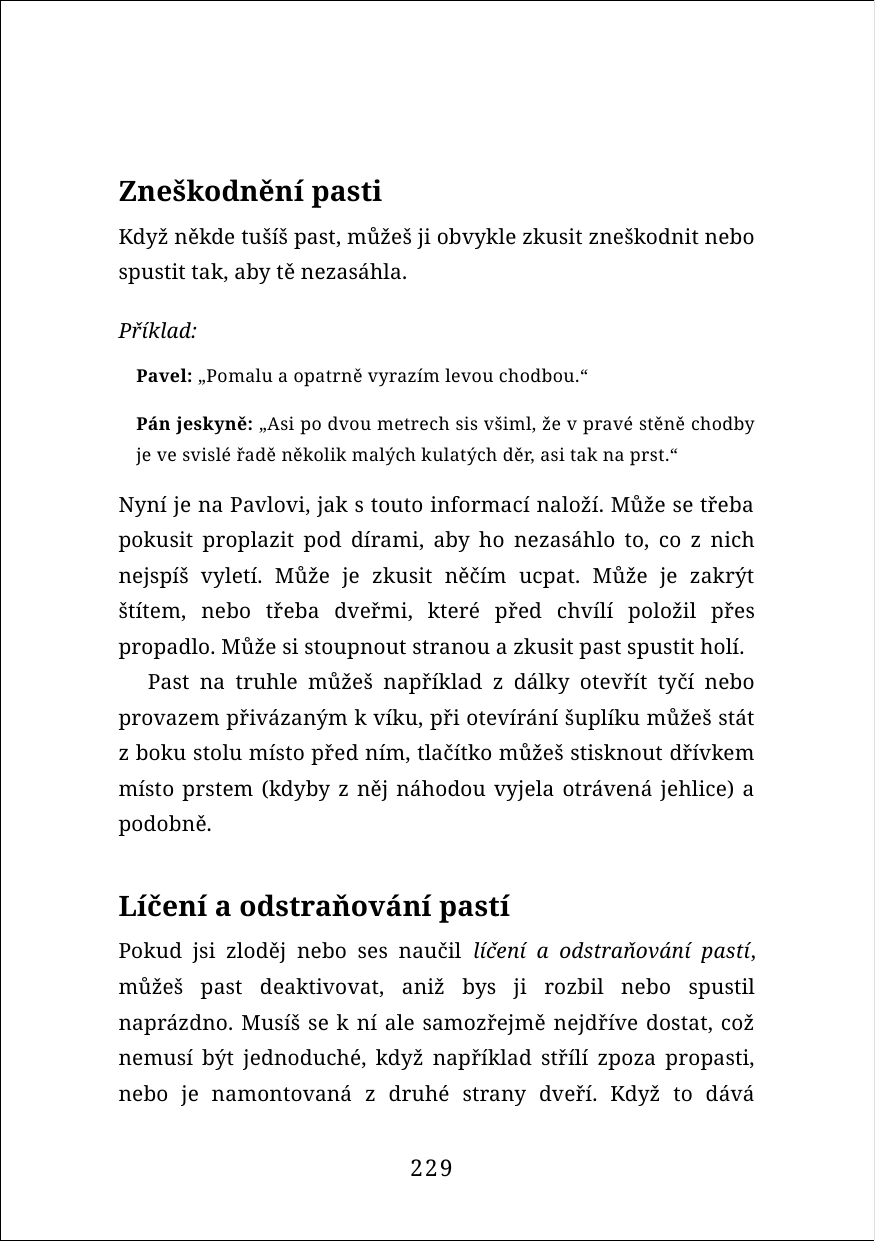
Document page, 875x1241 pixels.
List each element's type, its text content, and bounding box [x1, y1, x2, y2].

text Pavel: „Pomalu a opatrně vyrazím levou chodbou.“ [136, 364, 756, 388]
text Pokud jsi zloděj nebo ses naučil líčení a odstraňování pastí, můžeš past deaktivovat, aniž bys ji rozbil nebo spustil naprázdno. Musíš se k ní ale samozřejmě nejdříve dostat, což nemusí být jednoduché, když například střílí zpoza propasti, nebo je namontovaná z druhé strany dveří. Když to dává [118, 937, 756, 1107]
subtitle Zneškodnění pasti [118, 172, 756, 210]
text Příklad: [118, 317, 756, 345]
text Pán jeskyně: „Asi po dvou metrech sis všiml, že v pravé stěně chodby je ve svislé řadě několik malých kulatých děr, asi tak na prst.“ [136, 412, 756, 466]
text Když někde tušíš past, můžeš ji obvykle zkusit zneškodnit nebo spustit tak, aby tě nezasáhla. [118, 222, 756, 286]
subtitle Líčení a odstraňování pastí [118, 886, 756, 925]
text Nyní je na Pavlovi, jak s touto informací naloží. Může se třeba pokusit proplazit pod dírami, aby ho nezasáhlo to, co z nich nejspíš vyletí. Může je zkusit něčím ucpat. Může je zakrýt štítem, nebo třeba dveřmi, které před chvílí položil přes propadlo. Může si stoupnout stranou a zkusit past spustit holí. Past na truhle můžeš například z dálky otevřít tyčí nebo provazem přivázaným k víku, při otevírání šuplíku můžeš stát z boku stolu místo před ním, tlačítko můžeš stisknout dřívkem místo prstem (kdyby z něj náhodou vyjela otrávená jehlice) a podobně. [118, 490, 756, 838]
